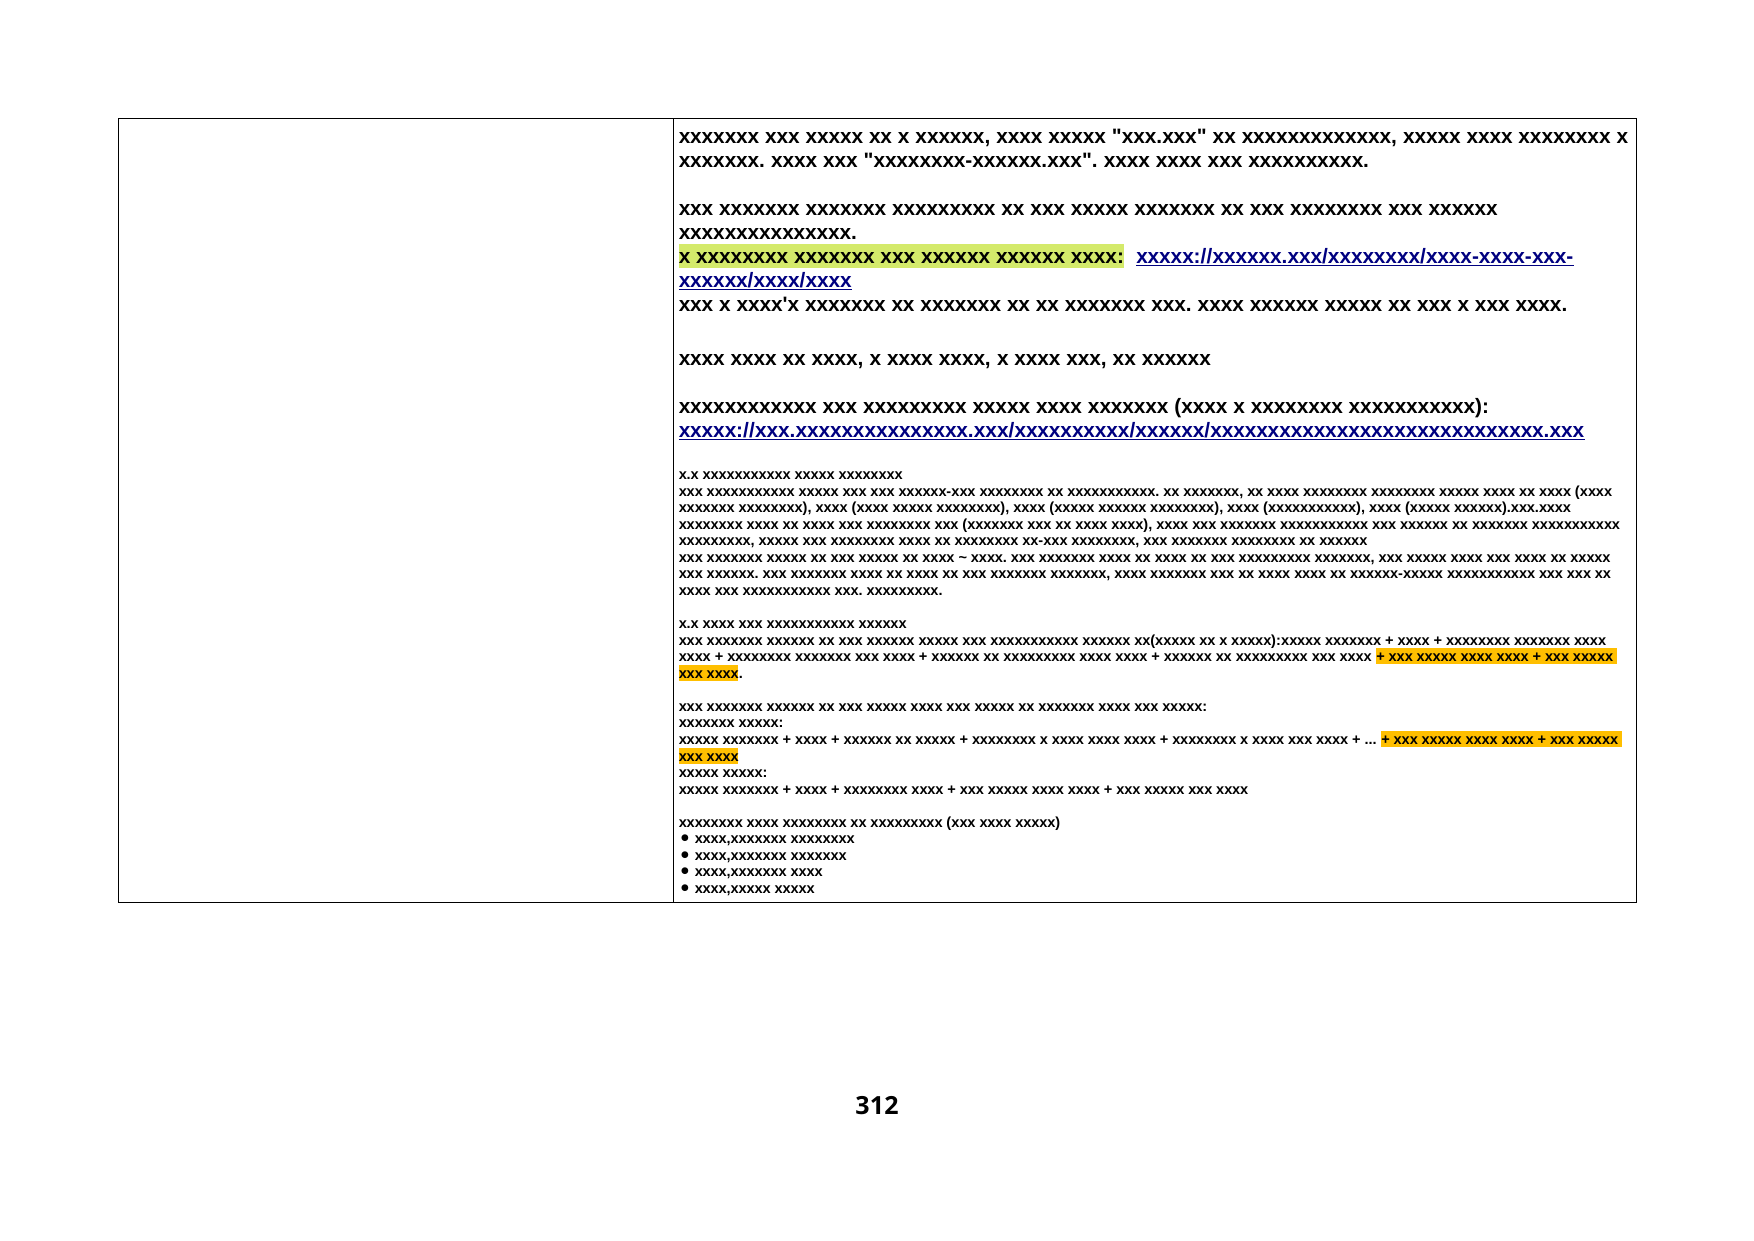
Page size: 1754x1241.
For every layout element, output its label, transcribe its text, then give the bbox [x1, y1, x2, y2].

table_cell [119, 119, 673, 902]
table_cell xxxxxxx xxx xxxxx xx x xxxxxx, xxxx xxxxx "xxx.xxx" xx xxxxxxxxxxxxx, xxxxx xxxx xxxxxxxx x xxxxxxx. xxxx xxx "xxxxxxxx-xxxxxx.xxx". xxxx xxxx xxx xxxxxxxxxx. xxx xxxxxxx xxxxxxx xxxxxxxxx xx xxx xxxxx xxxxxxx xx xxx xxxxxxxx xxx xxxxxx xxxxxxxxxxxxxxx. x xxxxxxxx xxxxxxx xxx xxxxxx xxxxxx xxxx: xxxxx://xxxxxx.xxx/xxxxxxxx/xxxx-xxxx-xxx-xxxxxx/xxxx/xxxx xxx x xxxx'x xxxxxxx xx xxxxxxx xx xx xxxxxxx xxx. xxxx xxxxxx xxxxx xx xxx x xxx xxxx. xxxx xxxx xx xxxx, x xxxx xxxx, x xxxx xxx, xx xxxxxx xxxxxxxxxxxx xxx xxxxxxxxx xxxxx xxxx xxxxxxx (xxxx x xxxxxxxx xxxxxxxxxxx): xxxxx://xxx.xxxxxxxxxxxxxxx.xxx/xxxxxxxxxx/xxxxxx/xxxxxxxxxxxxxxxxxxxxxxxxxxxxx.xxx x.x xxxxxxxxxxx xxxxx xxxxxxxx xxx xxxxxxxxxxx xxxxx xxx xxx xxxxxx-xxx xxxxxxxx xx xxxxxxxxxxx. xx xxxxxxx, xx xxxx xxxxxxxx xxxxxxxx xxxxx xxxx xx xxxx (xxxx xxxxxxx xxxxxxxx), xxxx (xxxx xxxxx xxxxxxxx), xxxx (xxxxx xxxxxx xxxxxxxx), xxxx (xxxxxxxxxxx), xxxx (xxxxx xxxxxx).xxx.xxxx xxxxxxxx xxxx xx xxxx xxx xxxxxxxx xxx (xxxxxxx xxx xx xxxx xxxx), xxxx xxx xxxxxxx xxxxxxxxxxx xxx xxxxxx xx xxxxxxx xxxxxxxxxxx xxxxxxxxx, xxxxx xxx xxxxxxxx xxxx xx xxxxxxxx xx-xxx xxxxxxxx, xxx xxxxxxx xxxxxxxx xx xxxxxx xxx xxxxxxx xxxxx xx xxx xxxxx xx xxxx ~ xxxx. xxx xxxxxxx xxxx xx xxxx xx xxx xxxxxxxxx xxxxxxx, xxx xxxxx xxxx xxx xxxx xx xxxxx xxx xxxxxx. xxx xxxxxxx xxxx xx xxxx xx xxx xxxxxxx xxxxxxx, xxxx xxxxxxx xxx xx xxxx xxxx xx xxxxxx-xxxxx xxxxxxxxxxx xxx xxx xx xxxx xxx xxxxxxxxxxx xxx. xxxxxxxxx. x.x xxxx xxx xxxxxxxxxxx xxxxxx xxx xxxxxxx xxxxxx xx xxx xxxxxx xxxxx xxx xxxxxxxxxxx xxxxxx xx(xxxxx xx x xxxxx):xxxxx xxxxxxx + xxxx + xxxxxxxx xxxxxxx xxxx xxxx + xxxxxxxx xxxxxxx xxx xxxx + xxxxxx xx xxxxxxxxx xxxx xxxx + xxxxxx xx xxxxxxxxx xxx xxxx + xxx xxxxx xxxx xxxx + xxx xxxxx xxx xxxx. xxx xxxxxxx xxxxxx xx xxx xxxxx xxxx xxx xxxxx xx xxxxxxx xxxx xxx xxxxx: xxxxxxx xxxxx: xxxxx xxxxxxx + xxxx + xxxxxx xx xxxxx + xxxxxxxx x xxxx xxxx xxxx + xxxxxxxx x xxxx xxx xxxx + ... + xxx xxxxx xxxx xxxx + xxx xxxxx xxx xxxx xxxxx xxxxx: xxxxx xxxxxxx + xxxx + xxxxxxxx xxxx + xxx xxxxx xxxx xxxx + xxx xxxxx xxx xxxx xxxxxxxx xxxx xxxxxxxx xx xxxxxxxxx (xxx xxxx xxxxx) ⚫ xxxx,xxxxxxx xxxxxxxx ⚫ xxxx,xxxxxxx xxxxxxx ⚫ xxxx,xxxxxxx xxxx ⚫ xxxx,xxxxx xxxxx [674, 119, 1636, 902]
